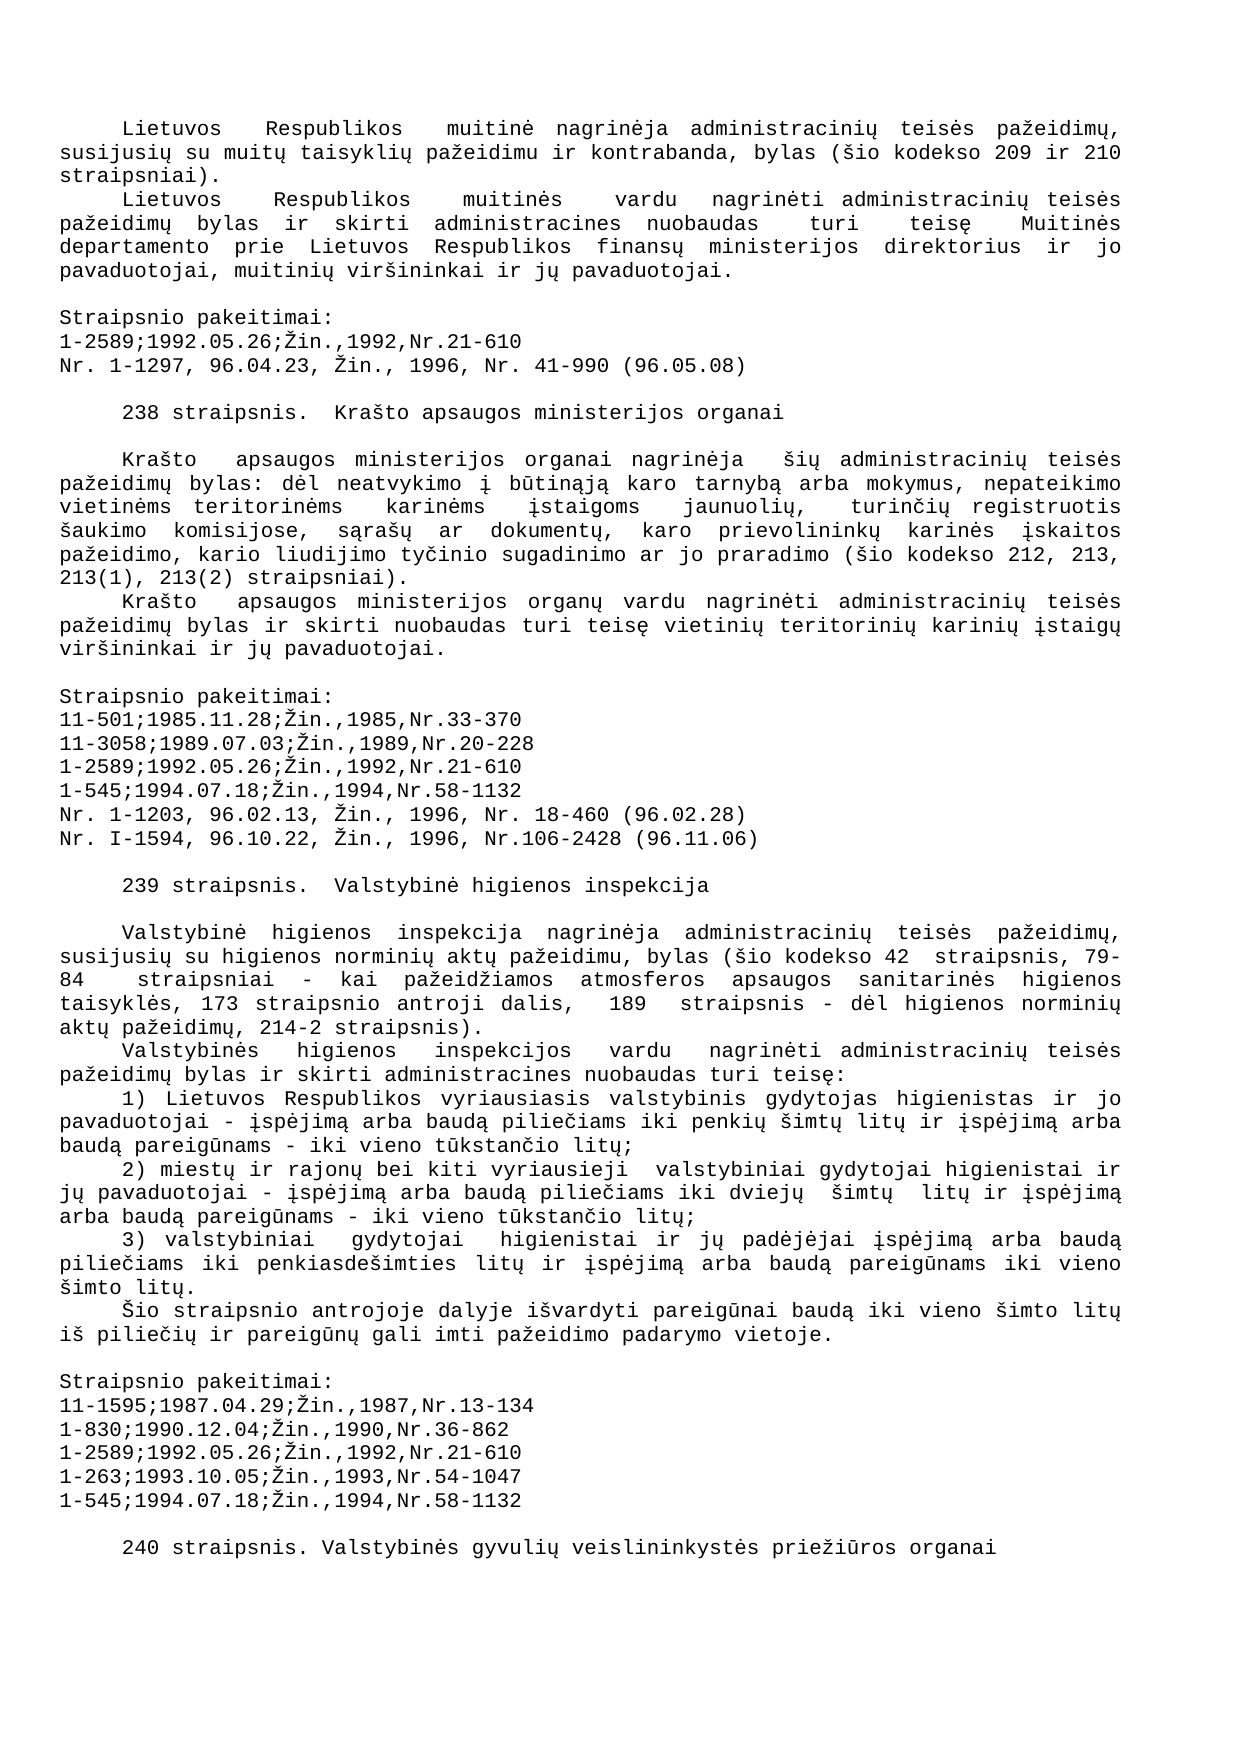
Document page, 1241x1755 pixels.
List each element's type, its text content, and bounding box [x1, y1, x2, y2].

text Nr. I-1594, 96.10.22, Žin., 1996, Nr.106-2428 (96.11.06) [59, 827, 1122, 851]
text 238 straipsnis. Krašto apsaugos ministerijos organai [59, 402, 1122, 426]
text 1-545;1994.07.18;Žin.,1994,Nr.58-1132 [59, 780, 1122, 804]
text Lietuvos Respublikos muitinės vardu nagrinėti administracinių teisės pažeidimų bylas ir skirti administracines nuobaudas turi teisę Muitinės departamento prie Lietuvos Respublikos finansų ministerijos direktorius ir jo pavaduotojai, muitinių viršininkai ir jų pavaduotojai. [59, 189, 1122, 284]
text 1) Lietuvos Respublikos vyriausiasis valstybinis gydytojas higienistas ir jo pavaduotojai - įspėjimą arba baudą piliečiams iki penkių šimtų litų ir įspėjimą arba baudą pareigūnams - iki vieno tūkstančio litų; [59, 1088, 1122, 1158]
text 3) valstybiniai gydytojai higienistai ir jų padėjėjai įspėjimą arba baudą piliečiams iki penkiasdešimties litų ir įspėjimą arba baudą pareigūnams iki vieno šimto litų. [59, 1229, 1122, 1300]
text Straipsnio pakeitimai: [59, 307, 1122, 331]
text 1-545;1994.07.18;Žin.,1994,Nr.58-1132 [59, 1489, 1122, 1513]
text Nr. 1-1297, 96.04.23, Žin., 1996, Nr. 41-990 (96.05.08) [59, 354, 1122, 378]
text 11-3058;1989.07.03;Žin.,1989,Nr.20-228 [59, 733, 1122, 757]
text 1-2589;1992.05.26;Žin.,1992,Nr.21-610 [59, 331, 1122, 354]
text Nr. 1-1203, 96.02.13, Žin., 1996, Nr. 18-460 (96.02.28) [59, 804, 1122, 827]
text 1-2589;1992.05.26;Žin.,1992,Nr.21-610 [59, 1442, 1122, 1466]
text Lietuvos Respublikos muitinė nagrinėja administracinių teisės pažeidimų, susijusių su muitų taisyklių pažeidimu ir kontrabanda, bylas (šio kodekso 209 ir 210 straipsniai). [59, 118, 1122, 189]
text Krašto apsaugos ministerijos organų vardu nagrinėti administracinių teisės pažeidimų bylas ir skirti nuobaudas turi teisę vietinių teritorinių karinių įstaigų viršininkai ir jų pavaduotojai. [59, 591, 1122, 662]
text 239 straipsnis. Valstybinė higienos inspekcija [59, 875, 1122, 898]
text 1-263;1993.10.05;Žin.,1993,Nr.54-1047 [59, 1466, 1122, 1489]
text Krašto apsaugos ministerijos organai nagrinėja šių administracinių teisės pažeidimų bylas: dėl neatvykimo į būtinąją karo tarnybą arba mokymus, nepateikimo vietinėms teritorinėms karinėms įstaigoms jaunuolių, turinčių registruotis šaukimo komisijose, sąrašų ar dokumentų, karo prievolininkų karinės įskaitos pažeidimo, kario liudijimo tyčinio sugadinimo ar jo praradimo (šio kodekso 212, 213, 213(1), 213(2) straipsniai). [59, 449, 1122, 591]
text Valstybinės higienos inspekcijos vardu nagrinėti administracinių teisės pažeidimų bylas ir skirti administracines nuobaudas turi teisę: [59, 1040, 1122, 1088]
text Straipsnio pakeitimai: [59, 1371, 1122, 1395]
text 2) miestų ir rajonų bei kiti vyriausieji valstybiniai gydytojai higienistai ir jų pavaduotojai - įspėjimą arba baudą piliečiams iki dviejų šimtų litų ir įspėjimą arba baudą pareigūnams - iki vieno tūkstančio litų; [59, 1158, 1122, 1229]
text Šio straipsnio antrojoje dalyje išvardyti pareigūnai baudą iki vieno šimto litų iš piliečių ir pareigūnų gali imti pažeidimo padarymo vietoje. [59, 1300, 1122, 1348]
text 1-830;1990.12.04;Žin.,1990,Nr.36-862 [59, 1419, 1122, 1442]
text 240 straipsnis. Valstybinės gyvulių veislininkystės priežiūros organai [59, 1537, 1122, 1561]
text 11-501;1985.11.28;Žin.,1985,Nr.33-370 [59, 709, 1122, 733]
text Valstybinė higienos inspekcija nagrinėja administracinių teisės pažeidimų, susijusių su higienos norminių aktų pažeidimu, bylas (šio kodekso 42 straipsnis, 79- 84 straipsniai - kai pažeidžiamos atmosferos apsaugos sanitarinės higienos taisyklės, 173 straipsnio antroji dalis, 189 straipsnis - dėl higienos norminių aktų pažeidimų, 214-2 straipsnis). [59, 922, 1122, 1040]
text Straipsnio pakeitimai: [59, 686, 1122, 709]
text 1-2589;1992.05.26;Žin.,1992,Nr.21-610 [59, 757, 1122, 780]
text 11-1595;1987.04.29;Žin.,1987,Nr.13-134 [59, 1395, 1122, 1419]
